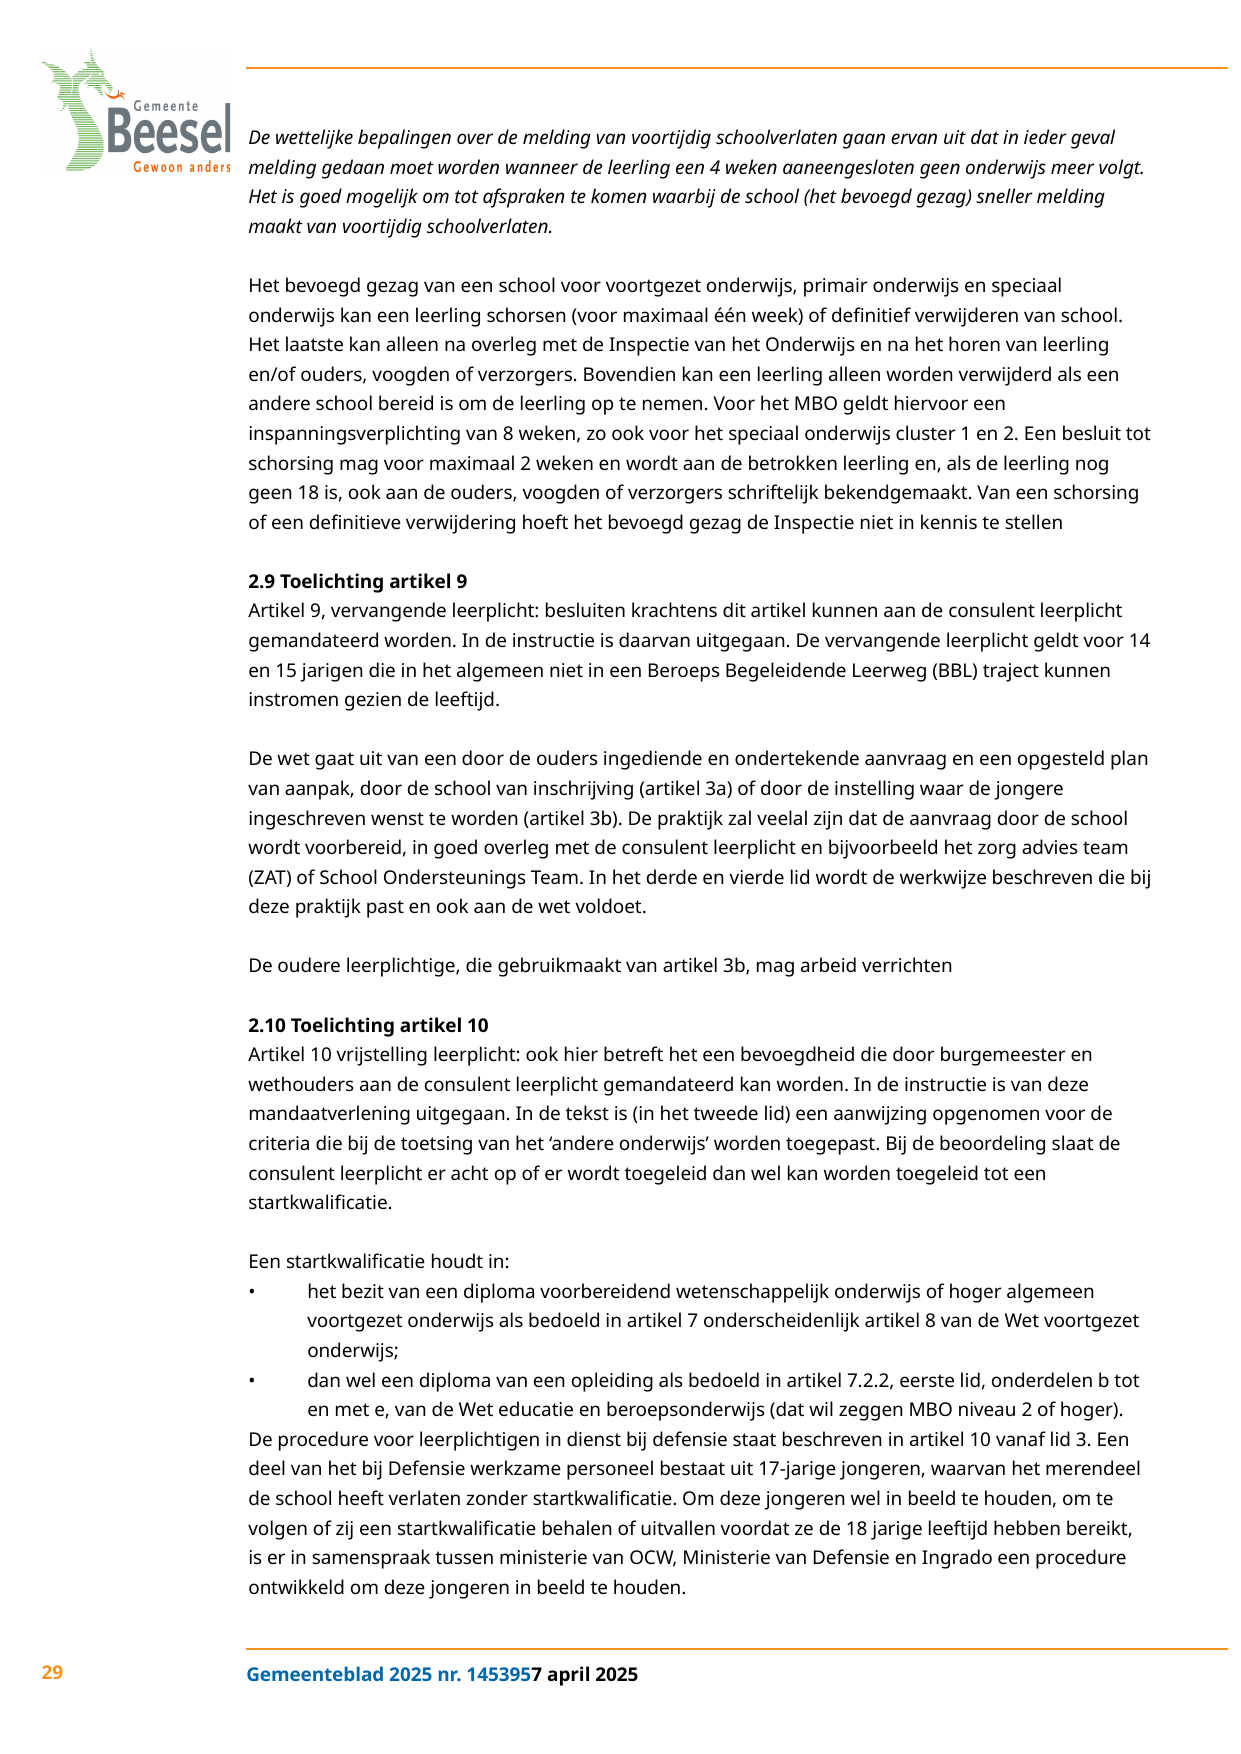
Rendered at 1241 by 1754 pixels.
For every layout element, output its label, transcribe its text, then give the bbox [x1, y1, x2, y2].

text Artikel 9, vervangende leerplicht: besluiten krachtens dit artikel kunnen aan de consulent leerplicht gemandateerd worden. In de instructie is daarvan uitgegaan. De vervangende leerplicht geldt voor 14 en 15 jarigen die in het algemeen niet in een Beroeps Begeleidende Leerweg (BBL) traject kunnen instromen gezien de leeftijd. [248, 598, 1152, 712]
text Artikel 10 vrijstelling leerplicht: ook hier betreft het een bevoegdheid die door burgemeester en wethouders aan de consulent leerplicht gemandateerd kan worden. In de instructie is van deze mandaatverlening uitgegaan. In de tekst is (in het tweede lid) een aanwijzing opgenomen voor de criteria die bij de toetsing van het ‘andere onderwijs’ worden toegepast. Bij de beoordeling slaat de consulent leerplicht er acht op of er wordt toegeleid dan wel kan worden toegeleid tot een startkwalificatie. [248, 1041, 1152, 1215]
list het bezit van een diploma voorbereidend wetenschappelijk onderwijs of hoger algemeen voortgezet onderwijs als bedoeld in artikel 7 onderscheidenlijk artikel 8 van de Wet voortgezet onderwijs; [248, 1278, 1152, 1363]
picture [41, 47, 231, 172]
text 2.10 Toelichting artikel 10 [248, 1012, 1152, 1038]
text De wet gaat uit van een door de ouders ingediende en ondertekende aanvraag en een opgesteld plan van aanpak, door de school van inschrijving (artikel 3a) of door de instelling waar de jongere ingeschreven wenst te worden (artikel 3b). De praktijk zal veelal zijn dat de aanvraag door de school wordt voorbereid, in goed overleg met de consulent leerplicht en bijvoorbeeld het zorg advies team (ZAT) of School Ondersteunings Team. In het derde en vierde lid wordt de werkwijze beschreven die bij deze praktijk past en ook aan de wet voldoet. [248, 746, 1152, 919]
text Een startkwalificatie houdt in: [248, 1248, 1152, 1274]
text 2.9 Toelichting artikel 9 [248, 568, 1152, 594]
text Het bevoegd gezag van een school voor voortgezet onderwijs, primair onderwijs en speciaal onderwijs kan een leerling schorsen (voor maximaal één week) of definitief verwijderen van school. Het laatste kan alleen na overleg met de Inspectie van het Onderwijs en na het horen van leerling en/of ouders, voogden of verzorgers. Bovendien kan een leerling alleen worden verwijderd als een andere school bereid is om de leerling op te nemen. Voor het MBO geldt hiervoor een inspanningsverplichting van 8 weken, zo ook voor het speciaal onderwijs cluster 1 en 2. Een besluit tot schorsing mag voor maximaal 2 weken en wordt aan de betrokken leerling en, als de leerling nog geen 18 is, ook aan de ouders, voogden of verzorgers schriftelijk bekendgemaakt. Van een schorsing of een definitieve verwijdering hoeft het bevoegd gezag de Inspectie niet in kennis te stellen [248, 272, 1152, 535]
list dan wel een diploma van een opleiding als bedoeld in artikel 7.2.2, eerste lid, onderdelen b tot en met e, van de Wet educatie en beroepsonderwijs (dat wil zeggen MBO niveau 2 of hoger). [248, 1367, 1152, 1422]
text De wettelijke bepalingen over de melding van voortijdig schoolverlaten gaan ervan uit dat in ieder geval melding gedaan moet worden wanneer de leerling een 4 weken aaneengesloten geen onderwijs meer volgt. Het is goed mogelijk om tot afspraken te komen waarbij de school (het bevoegd gezag) sneller melding maakt van voortijdig schoolverlaten. [248, 124, 1152, 239]
text De procedure voor leerplichtigen in dienst bij defensie staat beschreven in artikel 10 vanaf lid 3. Een deel van het bij Defensie werkzame personeel bestaat uit 17-jarige jongeren, waarvan het merendeel de school heeft verlaten zonder startkwalificatie. Om deze jongeren wel in beeld te houden, om te volgen of zij een startkwalificatie behalen of uitvallen voordat ze de 18 jarige leeftijd hebben bereikt, is er in samenspraak tussen ministerie van OCW, Ministerie van Defensie en Ingrado een procedure ontwikkeld om deze jongeren in beeld te houden. [248, 1426, 1152, 1600]
text De oudere leerplichtige, die gebruikmaakt van artikel 3b, mag arbeid verrichten [248, 953, 1152, 978]
